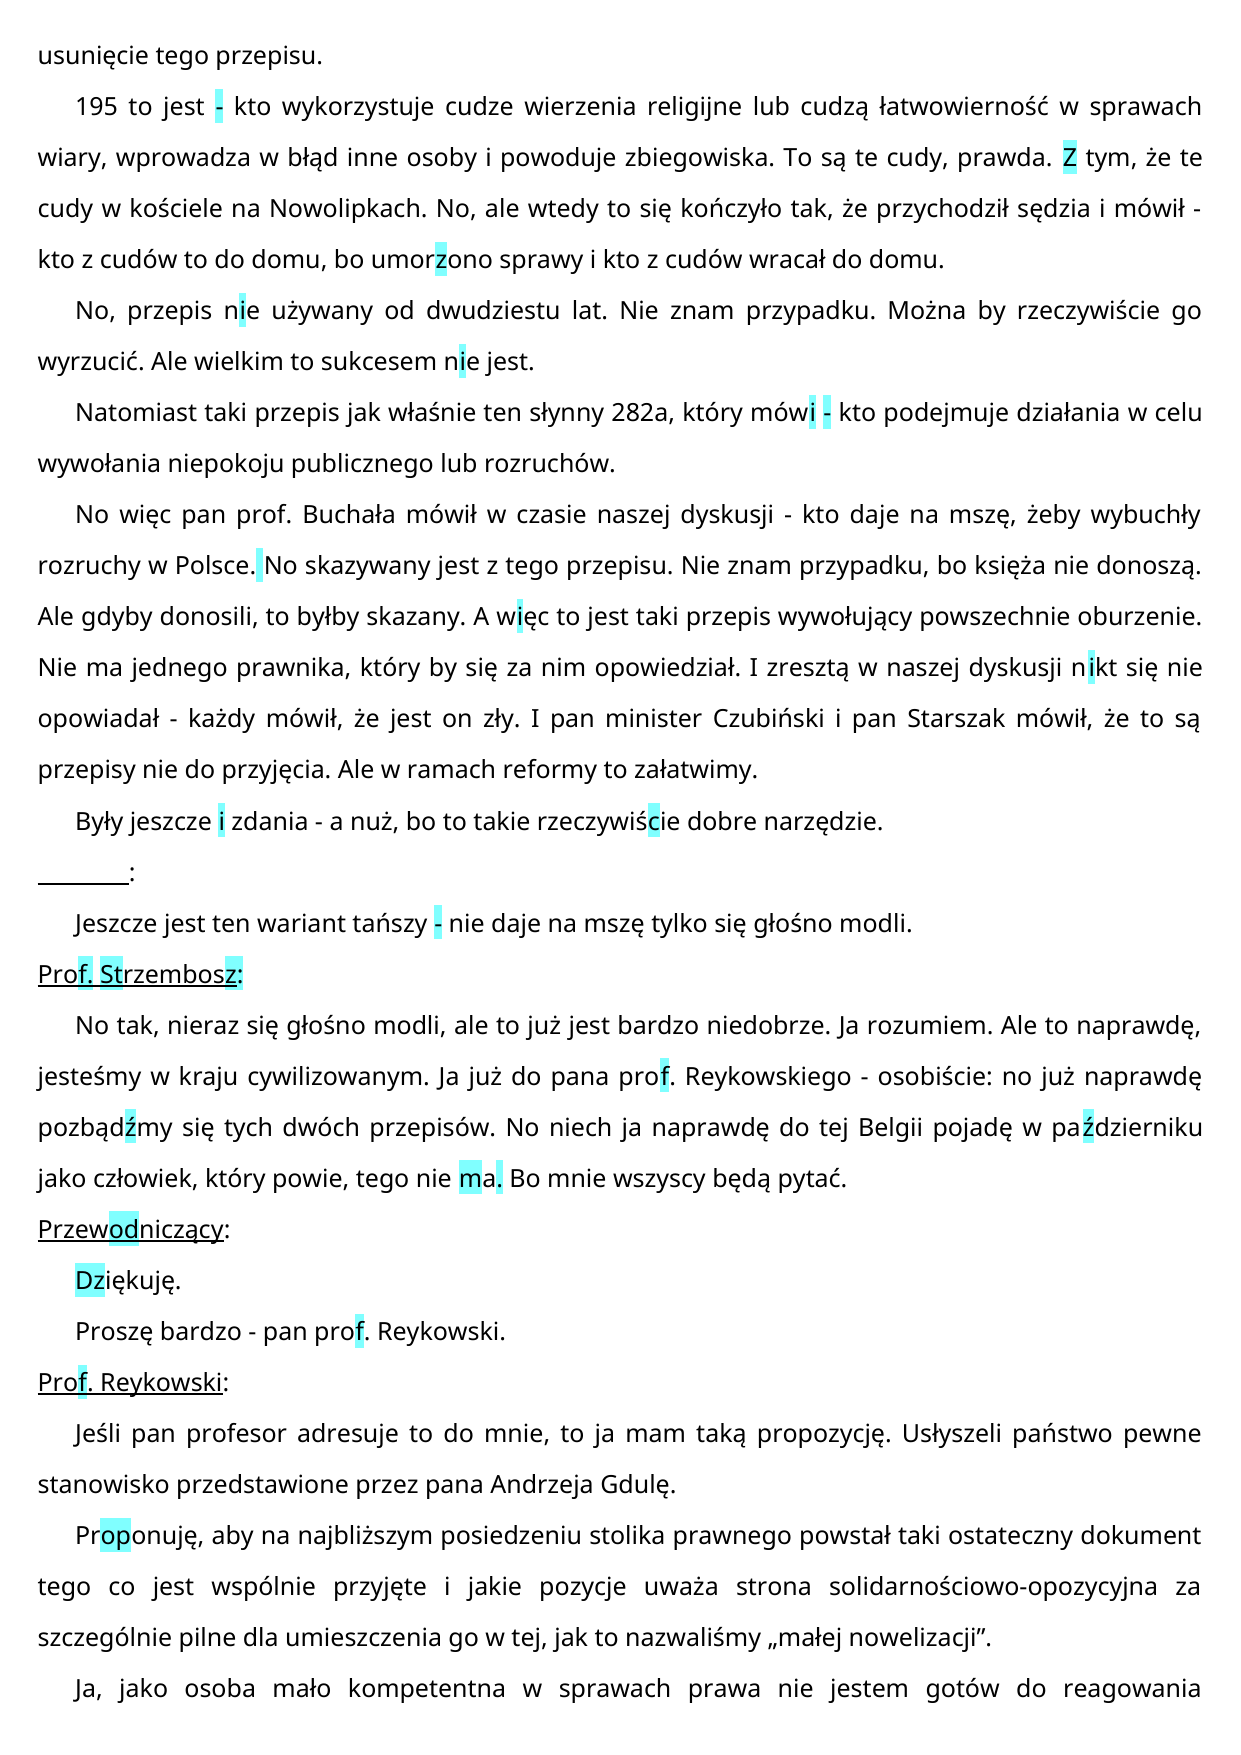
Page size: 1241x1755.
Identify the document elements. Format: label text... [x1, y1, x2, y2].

text No, przepis nie używany od dwudziestu lat. Nie znam przypadku. Można by rzeczywiście go wyrzucić. Ale wielkim to sukcesem nie jest. [37, 293, 1203, 378]
text Jeszcze jest ten wariant tańszy - nie daje na mszę tylko się głośno modli. [37, 905, 1203, 939]
text Przewodniczący: [37, 1211, 1203, 1246]
text Proponuję, aby na najbliższym posiedzeniu stolika prawnego powstał taki ostateczny dokument tego co jest wspólnie przyjęte i jakie pozycje uważa strona solidarnościowo-opozycyjna za szczególnie pilne dla umieszczenia go w tej, jak to nazwaliśmy „małej nowelizacji”. [37, 1518, 1203, 1654]
text : [37, 854, 1203, 888]
text No tak, nieraz się głośno modli, ale to już jest bardzo niedobrze. Ja rozumiem. Ale to naprawdę, jesteśmy w kraju cywilizowanym. Ja już do pana prof. Reykowskiego - osobiście: no już naprawdę pozbądźmy się tych dwóch przepisów. No niech ja naprawdę do tej Belgii pojadę w październiku jako człowiek, który powie, tego nie ma. Bo mnie wszyscy będą pytać. [37, 1007, 1203, 1194]
text Proszę bardzo - pan prof. Reykowski. [37, 1313, 1203, 1348]
text No więc pan prof. Buchała mówił w czasie naszej dyskusji - kto daje na mszę, żeby wybuchły rozruchy w Polsce. No skazywany jest z tego przepisu. Nie znam przypadku, bo księża nie donoszą. Ale gdyby donosili, to byłby skazany. A więc to jest taki przepis wywołujący powszechnie oburzenie. Nie ma jednego prawnika, który by się za nim opowiedział. I zresztą w naszej dyskusji nikt się nie opowiadał - każdy mówił, że jest on zły. I pan minister Czubiński i pan Starszak mówił, że to są przepisy nie do przyjęcia. Ale w ramach reformy to załatwimy. [37, 497, 1203, 786]
text Dziękuję. [37, 1262, 1203, 1297]
text 195 to jest - kto wykorzystuje cudze wierzenia religijne lub cudzą łatwowierność w sprawach wiary, wprowadza w błąd inne osoby i powoduje zbiegowiska. To są te cudy, prawda. Z tym, że te cudy w kościele na Nowolipkach. No, ale wtedy to się kończyło tak, że przychodził sędzia i mówił - kto z cudów to do domu, bo umorzono sprawy i kto z cudów wracał do domu. [37, 88, 1203, 276]
text Ja, jako osoba mało kompetentna w sprawach prawa nie jestem gotów do reagowania [37, 1671, 1203, 1705]
text Natomiast taki przepis jak właśnie ten słynny 282a, który mówi - kto podejmuje działania w celu wywołania niepokoju publicznego lub rozruchów. [37, 395, 1203, 480]
text Prof. Reykowski: [37, 1364, 1203, 1399]
text Były jeszcze i zdania - a nuż, bo to takie rzeczywiście dobre narzędzie. [37, 803, 1203, 837]
text usunięcie tego przepisu. [37, 37, 1203, 72]
text Jeśli pan profesor adresuje to do mnie, to ja mam taką propozycję. Usłyszeli państwo pewne stanowisko przedstawione przez pana Andrzeja Gdulę. [37, 1416, 1203, 1501]
text Prof. Strzembosz: [37, 956, 1203, 990]
